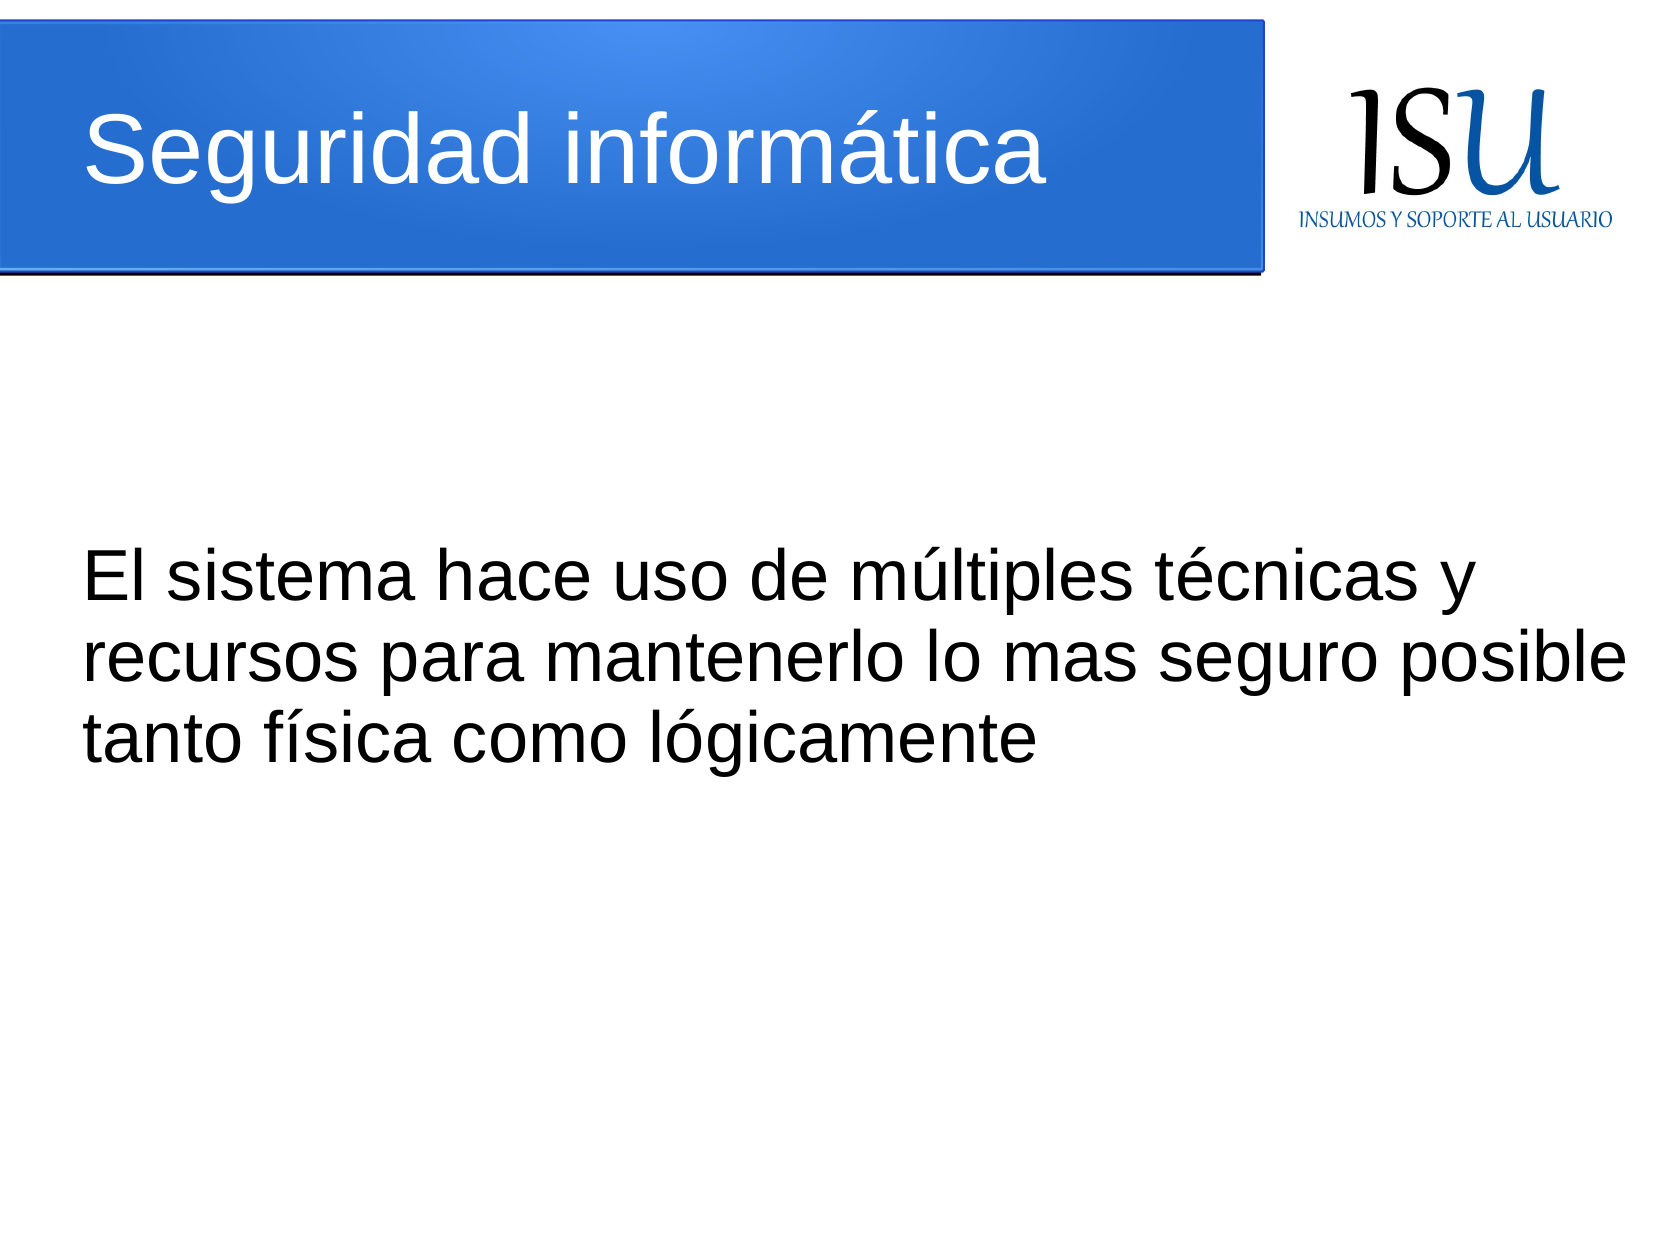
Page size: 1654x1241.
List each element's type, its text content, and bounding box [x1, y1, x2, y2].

title Seguridad informática [82, 47, 1235, 252]
list El sistema hace uso de múltiples técnicas y recursos para mantenerlo lo mas seguro posible tanto física como lógicamente [11, 535, 1654, 804]
picture [1279, 56, 1636, 254]
